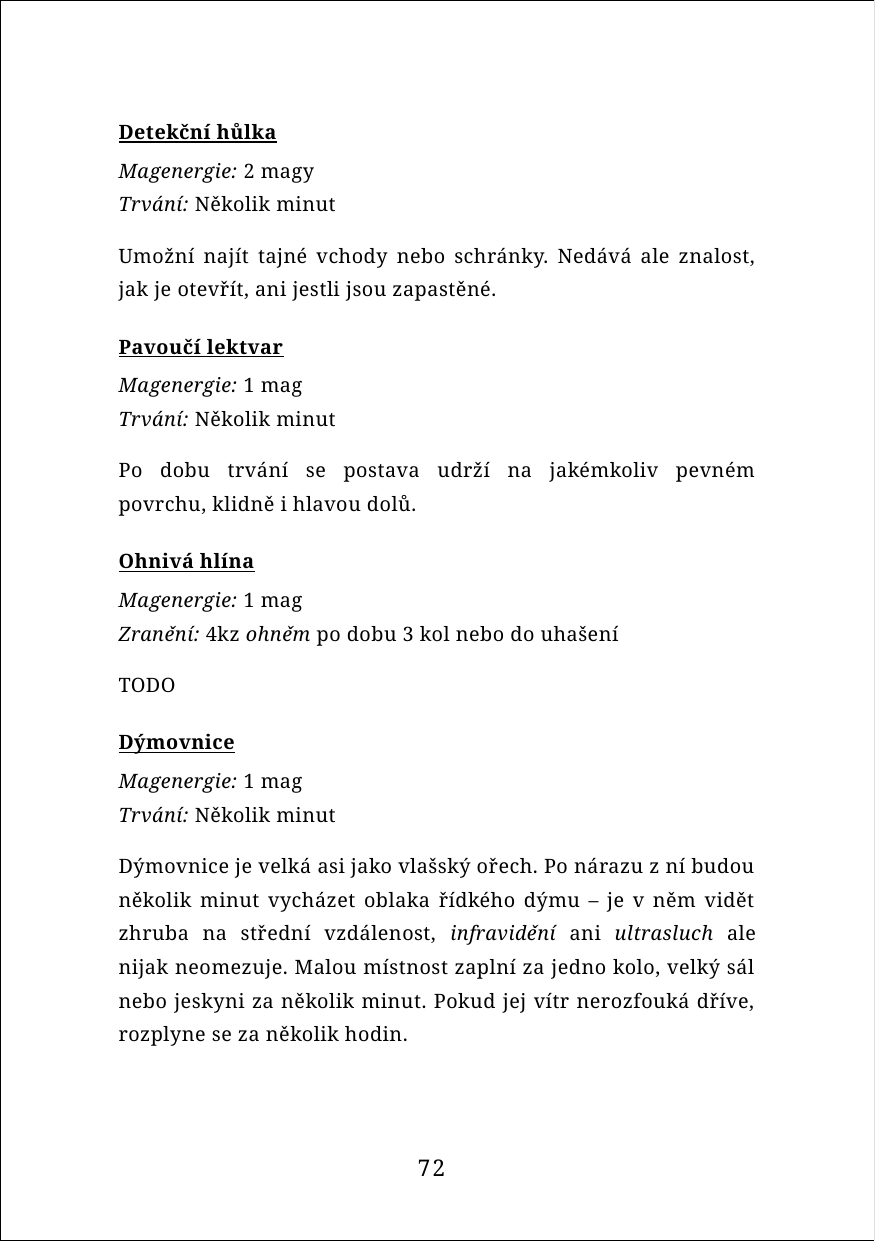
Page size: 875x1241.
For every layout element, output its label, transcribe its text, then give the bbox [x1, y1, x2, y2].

subtitle Dýmovnice [118, 729, 756, 756]
text Magenergie: 1 mag Trvání: Několik minut [118, 767, 756, 828]
text TODO [118, 671, 756, 698]
text Po dobu trvání se postava udrží na jakémkoliv pevném povrchu, klidně i hlavou dolů. [118, 457, 756, 517]
text Magenergie: 2 magy Trvání: Několik minut [118, 157, 756, 218]
subtitle Detekční hůlka [118, 118, 756, 145]
text Magenergie: 1 mag Trvání: Několik minut [118, 372, 756, 432]
text Dýmovnice je velká asi jako vlašský ořech. Po nárazu z ní budou několik minut vycházet oblaka řídkého dýmu – je v něm vidět zhruba na střední vzdálenost, infravidění ani ultrasluch ale nijak neomezuje. Malou místnost zaplní za jedno kolo, velký sál nebo jeskyni za několik minut. Pokud jej vítr nerozfouká dříve, rozplyne se za několik hodin. [118, 852, 756, 1048]
subtitle Ohnivá hlína [118, 548, 756, 574]
subtitle Pavoučí lektvar [118, 333, 756, 360]
text Umožní najít tajné vchody nebo schránky. Nedává ale znalost, jak je otevřít, ani jestli jsou zapastěné. [118, 242, 756, 303]
text Magenergie: 1 mag Zranění: 4kz ohněm po dobu 3 kol nebo do uhašení [118, 586, 756, 647]
